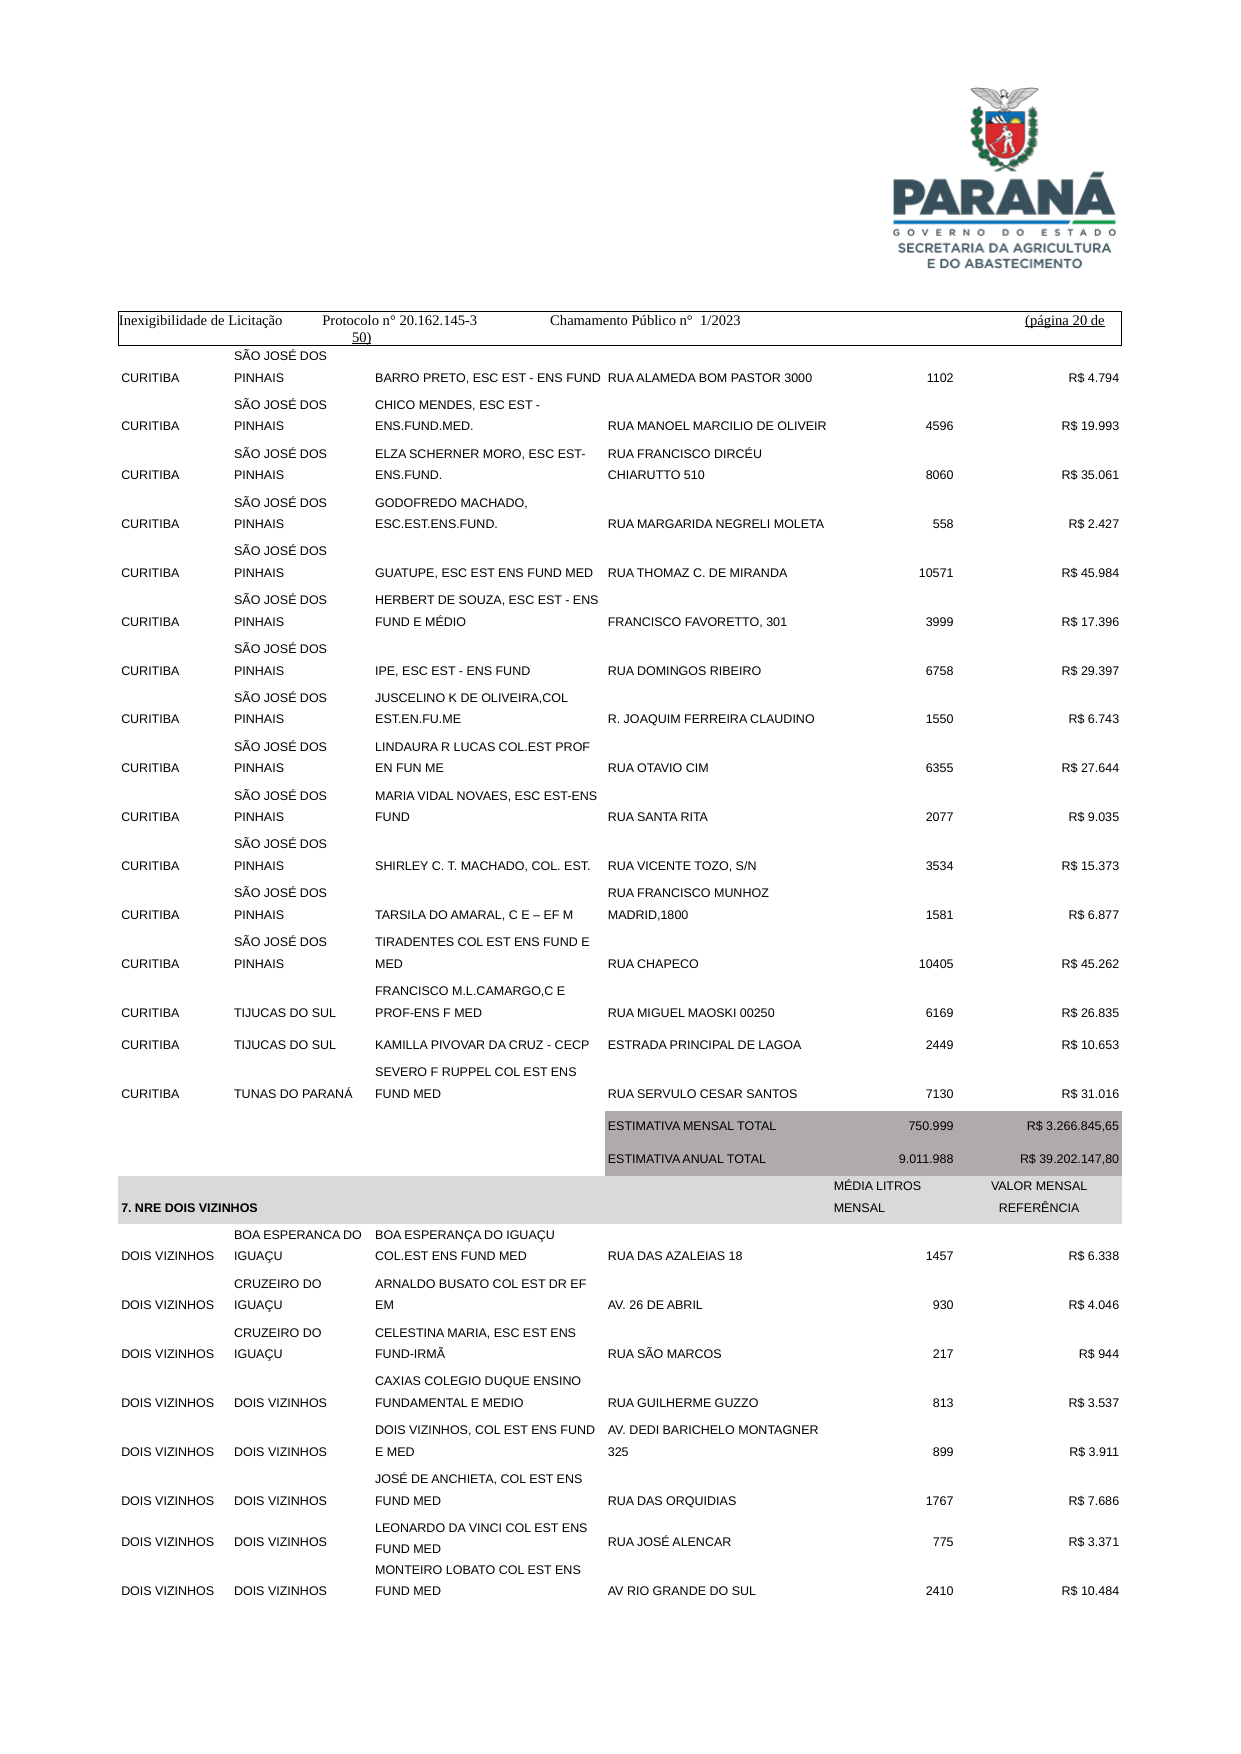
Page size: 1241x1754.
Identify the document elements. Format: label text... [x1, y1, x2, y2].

table_cell CURITIBA [118, 639, 231, 688]
table_cell SÃO JOSÉ DOS PINHAIS [231, 492, 372, 541]
table_cell HERBERT DE SOUZA, ESC EST - ENS FUND E MÉDIO [372, 590, 605, 639]
table_cell DOIS VIZINHOS [231, 1469, 372, 1518]
table_cell 9.011.988 [831, 1143, 956, 1176]
table_cell KAMILLA PIVOVAR DA CRUZ - CECP [372, 1030, 605, 1062]
table_cell 930 [831, 1274, 956, 1322]
table_cell R$ 27.644 [956, 737, 1122, 785]
table_cell CRUZEIRO DO IGUAÇU [231, 1274, 372, 1322]
table_cell TUNAS DO PARANÁ [231, 1062, 372, 1111]
table_cell 217 [831, 1322, 956, 1371]
table_cell DOIS VIZINHOS [118, 1322, 231, 1371]
table_cell 10571 [831, 541, 956, 590]
table_cell 1767 [831, 1469, 956, 1518]
table_cell 7. NRE DOIS VIZINHOS [118, 1176, 831, 1224]
table_cell 6169 [831, 981, 956, 1030]
table_cell ESTIMATIVA MENSAL TOTAL [605, 1111, 831, 1143]
table_cell RUA SERVULO CESAR SANTOS [605, 1062, 831, 1111]
table_cell CURITIBA [118, 346, 231, 394]
table_cell RUA JOSÉ ALENCAR [605, 1518, 831, 1559]
table_cell 750.999 [831, 1111, 956, 1143]
table_cell 4596 [831, 395, 956, 443]
table_cell CURITIBA [118, 834, 231, 883]
table_cell CURITIBA [118, 541, 231, 590]
table_cell 10405 [831, 932, 956, 981]
table_cell DOIS VIZINHOS [231, 1560, 372, 1608]
table_cell RUA DAS AZALEIAS 18 [605, 1225, 831, 1273]
table_cell 2077 [831, 785, 956, 834]
table_cell RUA ALAMEDA BOM PASTOR 3000 [605, 346, 831, 394]
table_cell FRANCISCO FAVORETTO, 301 [605, 590, 831, 639]
table_cell [372, 1111, 605, 1143]
table_cell CRUZEIRO DO IGUAÇU [231, 1322, 372, 1371]
table_cell R$ 45.984 [956, 541, 1122, 590]
table_cell RUA SANTA RITA [605, 785, 831, 834]
table_cell SÃO JOSÉ DOS PINHAIS [231, 688, 372, 737]
table_cell RUA OTAVIO CIM [605, 737, 831, 785]
table_cell R$ 2.427 [956, 492, 1122, 541]
table_cell 3534 [831, 834, 956, 883]
table_cell R$ 15.373 [956, 834, 1122, 883]
table_cell 2410 [831, 1560, 956, 1608]
table_cell CURITIBA [118, 688, 231, 737]
table_cell DOIS VIZINHOS [118, 1274, 231, 1322]
table_cell RUA DAS ORQUIDIAS [605, 1469, 831, 1518]
table_cell SHIRLEY C. T. MACHADO, COL. EST. [372, 834, 605, 883]
table_cell GODOFREDO MACHADO, ESC.EST.ENS.FUND. [372, 492, 605, 541]
table_cell RUA MANOEL MARCILIO DE OLIVEIR [605, 395, 831, 443]
table_cell DOIS VIZINHOS [118, 1469, 231, 1518]
table_cell SÃO JOSÉ DOS PINHAIS [231, 395, 372, 443]
table_cell [231, 1111, 372, 1143]
table_cell R$ 35.061 [956, 444, 1122, 492]
table_cell CURITIBA [118, 1062, 231, 1111]
table_cell SÃO JOSÉ DOS PINHAIS [231, 834, 372, 883]
table_cell R$ 3.911 [956, 1420, 1122, 1469]
table_cell JOSÉ DE ANCHIETA, COL EST ENS FUND MED [372, 1469, 605, 1518]
table_cell CELESTINA MARIA, ESC EST ENS FUND-IRMÃ [372, 1322, 605, 1371]
table_cell AV. 26 DE ABRIL [605, 1274, 831, 1322]
table_cell 6355 [831, 737, 956, 785]
table_cell R$ 944 [956, 1322, 1122, 1371]
table_cell 7130 [831, 1062, 956, 1111]
table_cell DOIS VIZINHOS [231, 1371, 372, 1420]
table_cell SEVERO F RUPPEL COL EST ENS FUND MED [372, 1062, 605, 1111]
table_cell BARRO PRETO, ESC EST - ENS FUND [372, 346, 605, 394]
table_cell SÃO JOSÉ DOS PINHAIS [231, 932, 372, 981]
table_cell R$ 3.537 [956, 1371, 1122, 1420]
table_cell 899 [831, 1420, 956, 1469]
table_cell 1102 [831, 346, 956, 394]
table_cell ARNALDO BUSATO COL EST DR EF EM [372, 1274, 605, 1322]
table_cell DOIS VIZINHOS [231, 1518, 372, 1559]
table_cell SÃO JOSÉ DOS PINHAIS [231, 590, 372, 639]
table_cell 8060 [831, 444, 956, 492]
table_cell LINDAURA R LUCAS COL.EST PROF EN FUN ME [372, 737, 605, 785]
table_cell RUA CHAPECO [605, 932, 831, 981]
table_cell RUA THOMAZ C. DE MIRANDA [605, 541, 831, 590]
table_cell SÃO JOSÉ DOS PINHAIS [231, 737, 372, 785]
table_cell ESTIMATIVA ANUAL TOTAL [605, 1143, 831, 1176]
table_cell 775 [831, 1518, 956, 1559]
table_cell DOIS VIZINHOS [118, 1518, 231, 1559]
table_cell 558 [831, 492, 956, 541]
table_cell R$ 45.262 [956, 932, 1122, 981]
table_cell R. JOAQUIM FERREIRA CLAUDINO [605, 688, 831, 737]
table_cell ESTRADA PRINCIPAL DE LAGOA [605, 1030, 831, 1062]
table_cell R$ 19.993 [956, 395, 1122, 443]
table_cell 1457 [831, 1225, 956, 1273]
table_cell RUA GUILHERME GUZZO [605, 1371, 831, 1420]
table_cell CURITIBA [118, 737, 231, 785]
table_cell CURITIBA [118, 492, 231, 541]
table_cell R$ 6.877 [956, 883, 1122, 932]
table_cell IPE, ESC EST - ENS FUND [372, 639, 605, 688]
table_cell SÃO JOSÉ DOS PINHAIS [231, 444, 372, 492]
table_cell R$ 26.835 [956, 981, 1122, 1030]
table_cell VALOR MENSAL REFERÊNCIA [956, 1176, 1122, 1224]
table_cell [118, 1143, 231, 1176]
table_cell R$ 3.371 [956, 1518, 1122, 1559]
table_cell DOIS VIZINHOS, COL EST ENS FUND E MED [372, 1420, 605, 1469]
table_cell R$ 7.686 [956, 1469, 1122, 1518]
table_cell TIJUCAS DO SUL [231, 1030, 372, 1062]
table_cell SÃO JOSÉ DOS PINHAIS [231, 639, 372, 688]
table_cell FRANCISCO M.L.CAMARGO,C E PROF-ENS F MED [372, 981, 605, 1030]
table_cell R$ 9.035 [956, 785, 1122, 834]
table_cell BOA ESPERANCA DO IGUAÇU [231, 1225, 372, 1273]
table_cell CURITIBA [118, 932, 231, 981]
table_cell R$ 3.266.845,65 [956, 1111, 1122, 1143]
table_cell DOIS VIZINHOS [231, 1420, 372, 1469]
table_cell [231, 1143, 372, 1176]
table_cell CURITIBA [118, 1030, 231, 1062]
table_cell RUA SÃO MARCOS [605, 1322, 831, 1371]
table_cell RUA DOMINGOS RIBEIRO [605, 639, 831, 688]
table_cell 6758 [831, 639, 956, 688]
table_cell R$ 29.397 [956, 639, 1122, 688]
table_cell TIRADENTES COL EST ENS FUND E MED [372, 932, 605, 981]
table_cell TIJUCAS DO SUL [231, 981, 372, 1030]
table_cell SÃO JOSÉ DOS PINHAIS [231, 883, 372, 932]
table_cell R$ 10.653 [956, 1030, 1122, 1062]
table_cell TARSILA DO AMARAL, C E – EF M [372, 883, 605, 932]
table_cell CURITIBA [118, 883, 231, 932]
table_cell R$ 6.338 [956, 1225, 1122, 1273]
table_cell R$ 6.743 [956, 688, 1122, 737]
table_cell DOIS VIZINHOS [118, 1225, 231, 1273]
table_cell 813 [831, 1371, 956, 1420]
table_cell 1581 [831, 883, 956, 932]
table_cell GUATUPE, ESC EST ENS FUND MED [372, 541, 605, 590]
table_cell MONTEIRO LOBATO COL EST ENS FUND MED [372, 1560, 605, 1608]
table_cell CAXIAS COLEGIO DUQUE ENSINO FUNDAMENTAL E MEDIO [372, 1371, 605, 1420]
table_cell SÃO JOSÉ DOS PINHAIS [231, 346, 372, 394]
table_cell AV. DEDI BARICHELO MONTAGNER 325 [605, 1420, 831, 1469]
table_cell R$ 4.794 [956, 346, 1122, 394]
table_cell AV RIO GRANDE DO SUL [605, 1560, 831, 1608]
table_cell DOIS VIZINHOS [118, 1420, 231, 1469]
table_cell 3999 [831, 590, 956, 639]
table_cell CURITIBA [118, 444, 231, 492]
table_cell [372, 1143, 605, 1176]
table_cell CURITIBA [118, 785, 231, 834]
table_cell 1550 [831, 688, 956, 737]
table_cell CURITIBA [118, 395, 231, 443]
table_cell JUSCELINO K DE OLIVEIRA,COL EST.EN.FU.ME [372, 688, 605, 737]
table_cell ELZA SCHERNER MORO, ESC EST- ENS.FUND. [372, 444, 605, 492]
table_cell RUA MARGARIDA NEGRELI MOLETA [605, 492, 831, 541]
table_cell R$ 10.484 [956, 1560, 1122, 1608]
table_cell R$ 4.046 [956, 1274, 1122, 1322]
table_cell CURITIBA [118, 981, 231, 1030]
table_cell 2449 [831, 1030, 956, 1062]
table_cell R$ 17.396 [956, 590, 1122, 639]
table_cell MARIA VIDAL NOVAES, ESC EST-ENS FUND [372, 785, 605, 834]
table_cell BOA ESPERANÇA DO IGUAÇU COL.EST ENS FUND MED [372, 1225, 605, 1273]
table_cell R$ 39.202.147,80 [956, 1143, 1122, 1176]
table_cell RUA FRANCISCO MUNHOZ MADRID,1800 [605, 883, 831, 932]
table_cell DOIS VIZINHOS [118, 1371, 231, 1420]
table_cell RUA FRANCISCO DIRCÉU CHIARUTTO 510 [605, 444, 831, 492]
table_cell R$ 31.016 [956, 1062, 1122, 1111]
table_cell RUA MIGUEL MAOSKI 00250 [605, 981, 831, 1030]
table_cell CHICO MENDES, ESC EST - ENS.FUND.MED. [372, 395, 605, 443]
table_cell DOIS VIZINHOS [118, 1560, 231, 1608]
table_cell RUA VICENTE TOZO, S/N [605, 834, 831, 883]
table_cell SÃO JOSÉ DOS PINHAIS [231, 785, 372, 834]
table_cell MÉDIA LITROS MENSAL [831, 1176, 956, 1224]
table_cell [118, 1111, 231, 1143]
table_cell LEONARDO DA VINCI COL EST ENS FUND MED [372, 1518, 605, 1559]
table_cell CURITIBA [118, 590, 231, 639]
table_cell SÃO JOSÉ DOS PINHAIS [231, 541, 372, 590]
